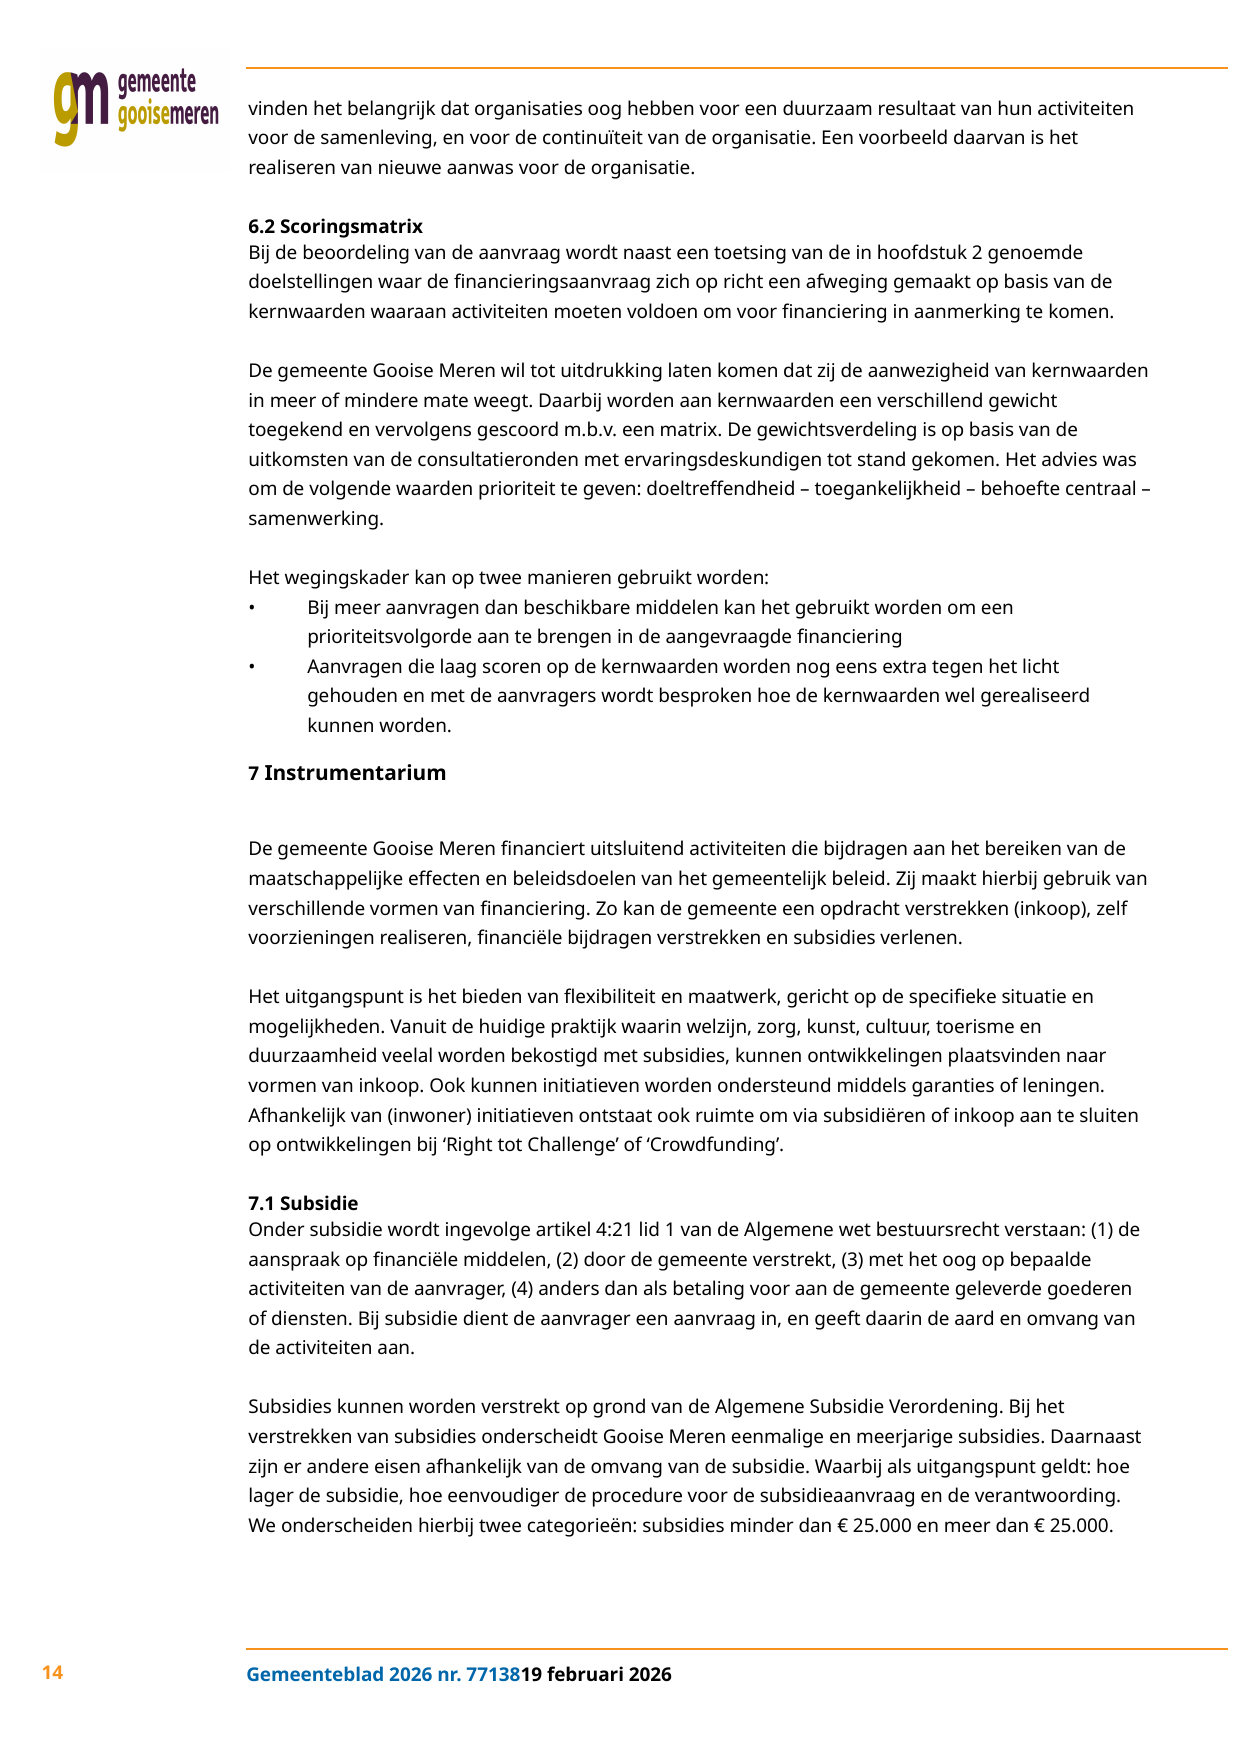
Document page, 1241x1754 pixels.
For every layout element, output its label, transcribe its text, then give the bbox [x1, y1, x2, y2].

text 7 Instrumentarium [248, 758, 1152, 786]
list Aanvragen die laag scoren op de kernwaarden worden nog eens extra tegen het licht gehouden en met de aanvragers wordt besproken hoe de kernwaarden wel gerealiseerd kunnen worden. [248, 653, 1152, 738]
text vinden het belangrijk dat organisaties oog hebben voor een duurzaam resultaat van hun activiteiten voor de samenleving, en voor de continuïteit van de organisatie. Een voorbeeld daarvan is het realiseren van nieuwe aanwas voor de organisatie. [248, 95, 1152, 180]
text De gemeente Gooise Meren wil tot uitdrukking laten komen dat zij de aanwezigheid van kernwaarden in meer of mindere mate weegt. Daarbij worden aan kernwaarden een verschillend gewicht toegekend en vervolgens gescoord m.b.v. een matrix. De gewichtsverdeling is op basis van de uitkomsten van de consultatieronden met ervaringsdeskundigen tot stand gekomen. Het advies was om de volgende waarden prioriteit te geven: doeltreffendheid – toegankelijkheid – behoefte centraal – samenwerking. [248, 357, 1152, 531]
text Het wegingskader kan op twee manieren gebruikt worden: [248, 564, 1152, 590]
list Bij meer aanvragen dan beschikbare middelen kan het gebruikt worden om een prioriteitsvolgorde aan te brengen in de aangevraagde financiering [248, 594, 1152, 649]
text Subsidies kunnen worden verstrekt op grond van de Algemene Subsidie Verordening. Bij het verstrekken van subsidies onderscheidt Gooise Meren eenmalige en meerjarige subsidies. Daarnaast zijn er andere eisen afhankelijk van de omvang van de subsidie. Waarbij als uitgangspunt geldt: hoe lager de subsidie, hoe eenvoudiger de procedure voor de subsidieaanvraag en de verantwoording. We onderscheiden hierbij twee categorieën: subsidies minder dan € 25.000 en meer dan € 25.000. [248, 1394, 1152, 1538]
text Het uitgangspunt is het bieden van flexibiliteit en maatwerk, gericht op de specifieke situatie en mogelijkheden. Vanuit de huidige praktijk waarin welzijn, zorg, kunst, cultuur, toerisme en duurzaamheid veelal worden bekostigd met subsidies, kunnen ontwikkelingen plaatsvinden naar vormen van inkoop. Ook kunnen initiatieven worden ondersteund middels garanties of leningen. Afhankelijk van (inwoner) initiatieven ontstaat ook ruimte om via subsidiëren of inkoop aan te sluiten op ontwikkelingen bij ‘Right tot Challenge’ of ‘Crowdfunding’. [248, 983, 1152, 1157]
text De gemeente Gooise Meren financiert uitsluitend activiteiten die bijdragen aan het bereiken van de maatschappelijke effecten en beleidsdoelen van het gemeentelijk beleid. Zij maakt hierbij gebruik van verschillende vormen van financiering. Zo kan de gemeente een opdracht verstrekken (inkoop), zelf voorzieningen realiseren, financiële bijdragen verstrekken en subsidies verlenen. [248, 836, 1152, 950]
text 7.1 Subsidie [248, 1191, 1152, 1216]
text Onder subsidie wordt ingevolge artikel 4:21 lid 1 van de Algemene wet bestuursrecht verstaan: (1) de aanspraak op financiële middelen, (2) door de gemeente verstrekt, (3) met het oog op bepaalde activiteiten van de aanvrager, (4) anders dan als betaling voor aan de gemeente geleverde goederen of diensten. Bij subsidie dient de aanvrager een aanvraag in, en geeft daarin de aard en omvang van de activiteiten aan. [248, 1216, 1152, 1360]
picture [41, 47, 231, 172]
text 6.2 Scoringsmatrix [248, 213, 1152, 239]
text Bij de beoordeling van de aanvraag wordt naast een toetsing van de in hoofdstuk 2 genoemde doelstellingen waar de financieringsaanvraag zich op richt een afweging gemaakt op basis van de kernwaarden waaraan activiteiten moeten voldoen om voor financiering in aanmerking te komen. [248, 239, 1152, 324]
